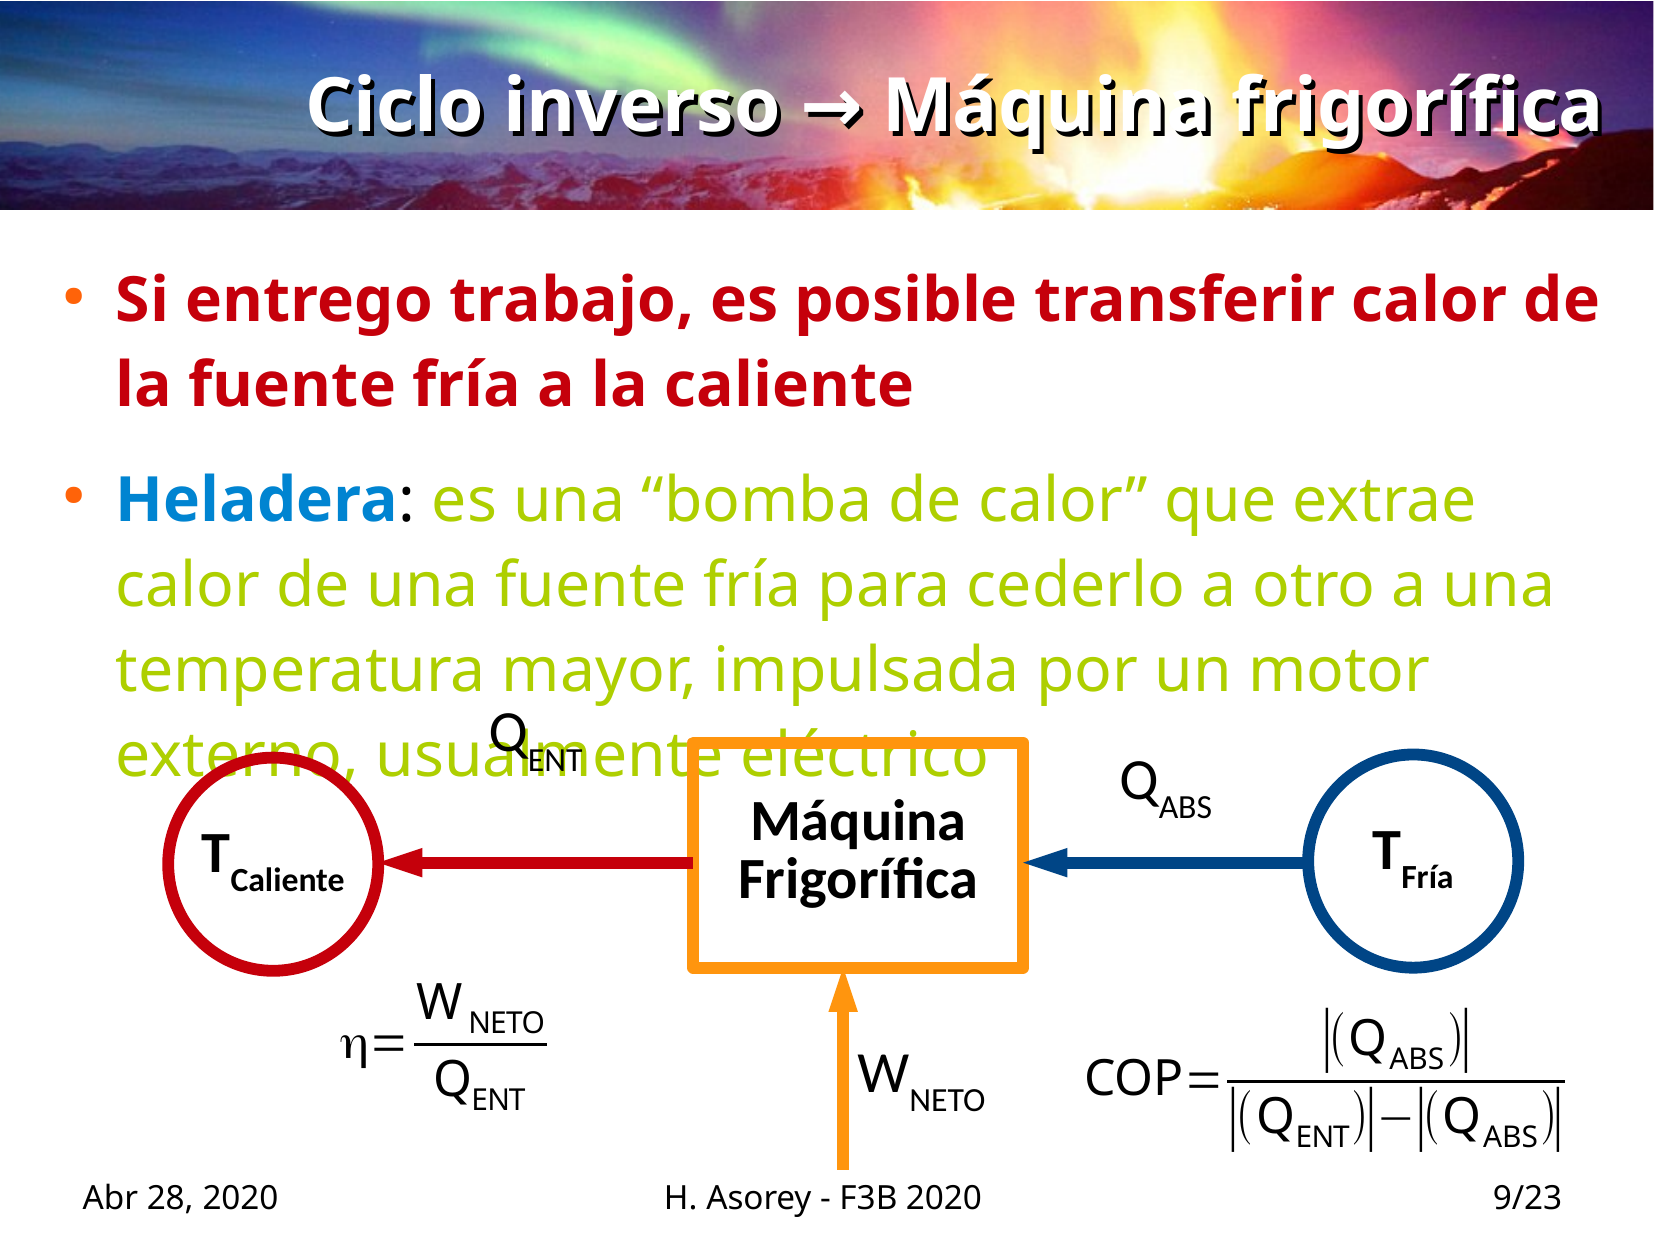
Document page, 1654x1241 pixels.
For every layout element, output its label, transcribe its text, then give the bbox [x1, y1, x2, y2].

chart [332, 970, 556, 1119]
text_box TCaliente [168, 757, 379, 971]
text_box Máquina Frigorífica [693, 742, 1024, 968]
text_box TFría [1308, 754, 1519, 968]
picture [0, 1, 1654, 210]
text_box WNETO [837, 1041, 1006, 1141]
list Si entrego trabajo, es posible transferir calor de la fuente fría a la caliente Heladera: es una “bomba de calor” que extrae calor de una fuente fría para cederlo a otro a una temperatura mayor, impulsada por un motor externo, usualmente eléctrico [45, 255, 1606, 1156]
chart [1078, 1006, 1576, 1156]
title Ciclo inverso → Máquina frigorífica [45, 15, 1606, 191]
